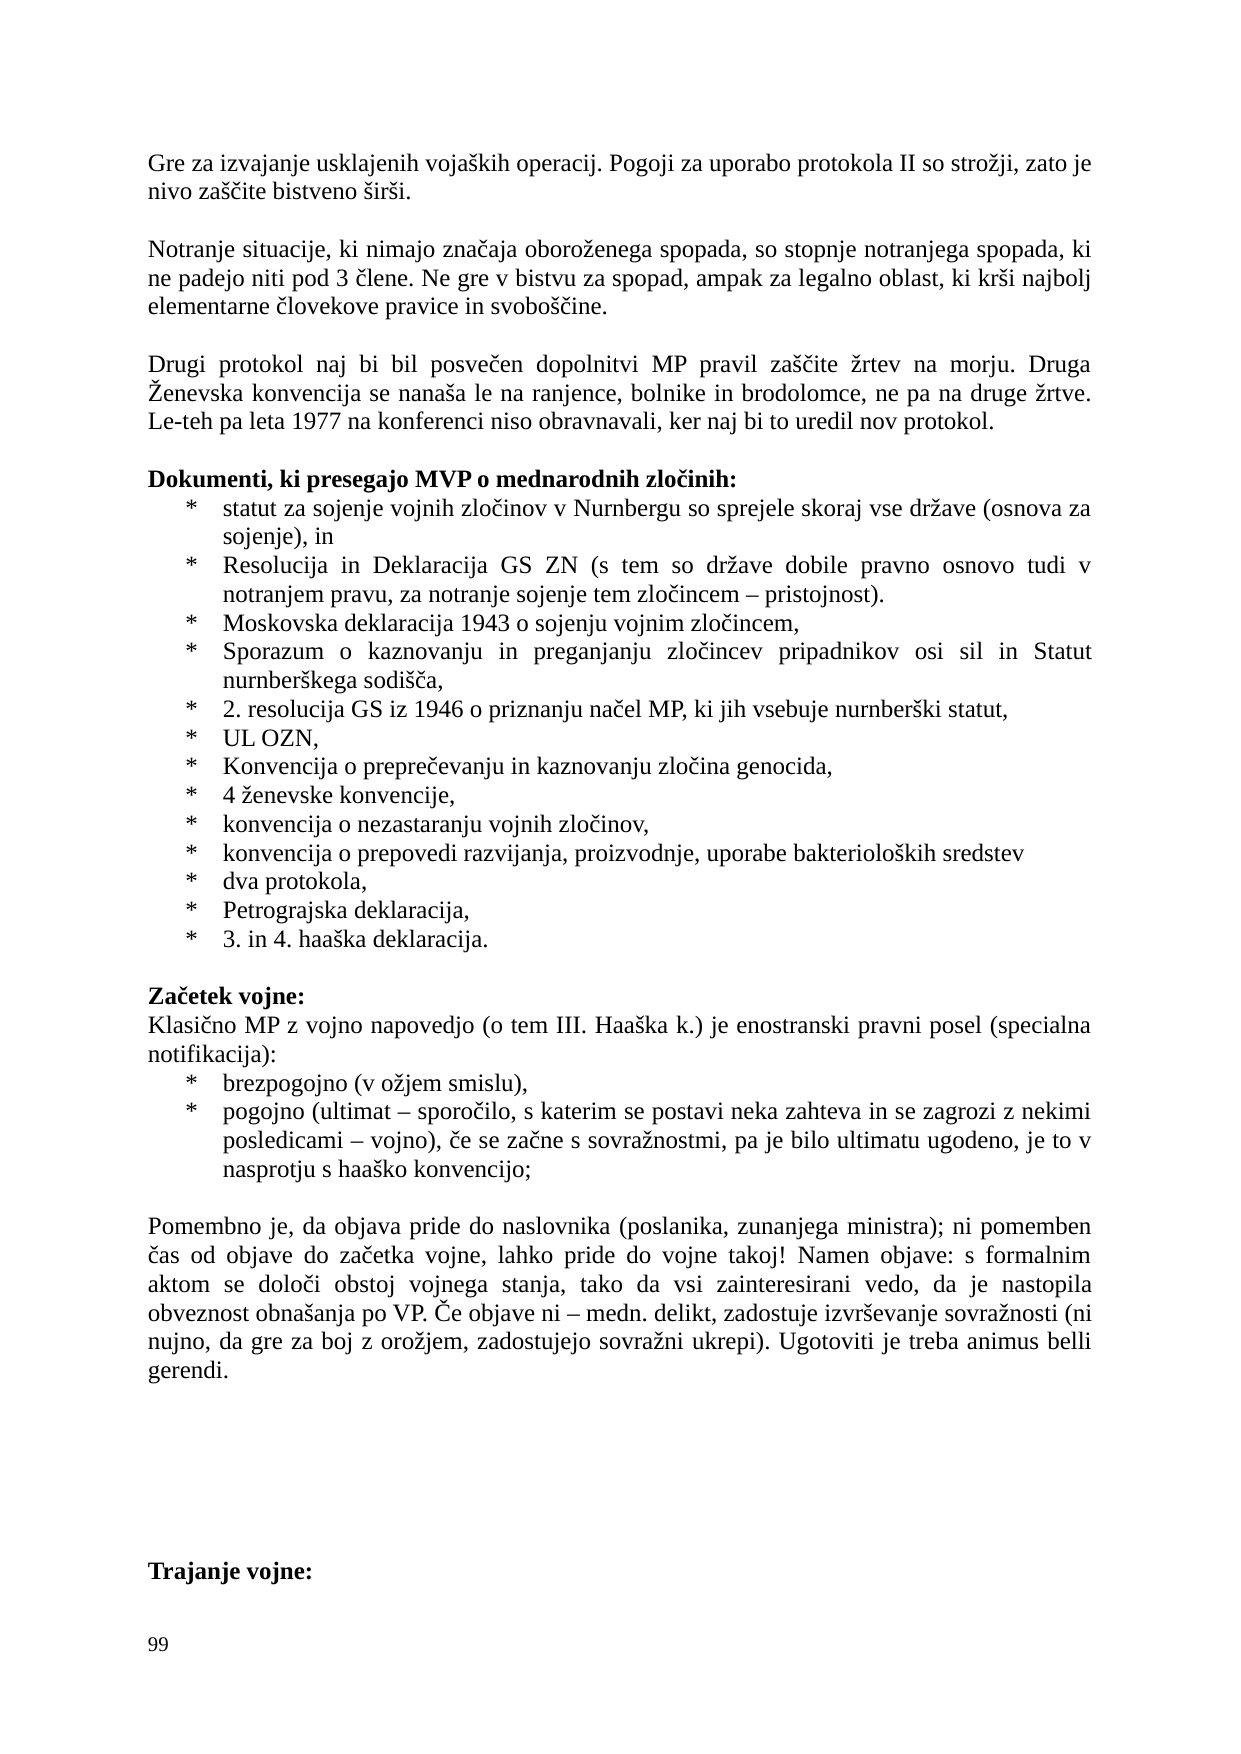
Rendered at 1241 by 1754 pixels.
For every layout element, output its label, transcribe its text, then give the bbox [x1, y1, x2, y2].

list 3. in 4. haaška deklaracija. [185, 924, 1093, 953]
list brezpogojno (v ožjem smislu), [185, 1068, 1093, 1096]
list 4 ženevske konvencije, [185, 780, 1093, 809]
text Začetek vojne: [148, 981, 1093, 1010]
list Petrograjska deklaracija, [185, 895, 1093, 924]
text Drugi protokol naj bi bil posvečen dopolnitvi MP pravil zaščite žrtev na morju. Druga Ženevska konvencija se nanaša le na ranjence, bolnike in brodolomce, ne pa na druge žrtve. Le-teh pa leta 1977 na konferenci niso obravnavali, ker naj bi to uredil nov protokol. [148, 349, 1093, 435]
list pogojno (ultimat – sporočilo, s katerim se postavi neka zahteva in se zagrozi z nekimi posledicami – vojno), če se začne s sovražnostmi, pa je bilo ultimatu ugodeno, je to v nasprotju s haaško konvencijo; [185, 1096, 1093, 1183]
list 2. resolucija GS iz 1946 o priznanju načel MP, ki jih vsebuje nurnberški statut, [185, 694, 1093, 723]
text Klasično MP z vojno napovedjo (o tem III. Haaška k.) je enostranski pravni posel (specialna notifikacija): [148, 1010, 1093, 1068]
text Trajanje vojne: [148, 1556, 1093, 1585]
text Notranje situacije, ki nimajo značaja oboroženega spopada, so stopnje notranjega spopada, ki ne padejo niti pod 3 člene. Ne gre v bistvu za spopad, ampak za legalno oblast, ki krši najbolj elementarne človekove pravice in svoboščine. [148, 234, 1093, 320]
list konvencija o nezastaranju vojnih zločinov, [185, 809, 1093, 838]
list Konvencija o preprečevanju in kaznovanju zločina genocida, [185, 751, 1093, 780]
list statut za sojenje vojnih zločinov v Nurnbergu so sprejele skoraj vse države (osnova za sojenje), in [185, 493, 1093, 550]
list UL OZN, [185, 723, 1093, 751]
text Gre za izvajanje usklajenih vojaških operacij. Pogoji za uporabo protokola II so strožji, zato je nivo zaščite bistveno širši. [148, 148, 1093, 205]
list Sporazum o kaznovanju in preganjanju zločincev pripadnikov osi sil in Statut nurnberškega sodišča, [185, 636, 1093, 694]
list Resolucija in Deklaracija GS ZN (s tem so države dobile pravno osnovo tudi v notranjem pravu, za notranje sojenje tem zločincem – pristojnost). [185, 550, 1093, 608]
text Pomembno je, da objava pride do naslovnika (poslanika, zunanjega ministra); ni pomemben čas od objave do začetka vojne, lahko pride do vojne takoj! Namen objave: s formalnim aktom se določi obstoj vojnega stanja, tako da vsi zainteresirani vedo, da je nastopila obveznost obnašanja po VP. Če objave ni – medn. delikt, zadostuje izvrševanje sovražnosti (ni nujno, da gre za boj z orožjem, zadostujejo sovražni ukrepi). Ugotoviti je treba animus belli gerendi. [148, 1211, 1093, 1384]
text Dokumenti, ki presegajo MVP o mednarodnih zločinih: [148, 464, 1093, 493]
list dva protokola, [185, 866, 1093, 895]
list konvencija o prepovedi razvijanja, proizvodnje, uporabe bakterioloških sredstev [185, 838, 1093, 866]
list Moskovska deklaracija 1943 o sojenju vojnim zločincem, [185, 608, 1093, 636]
